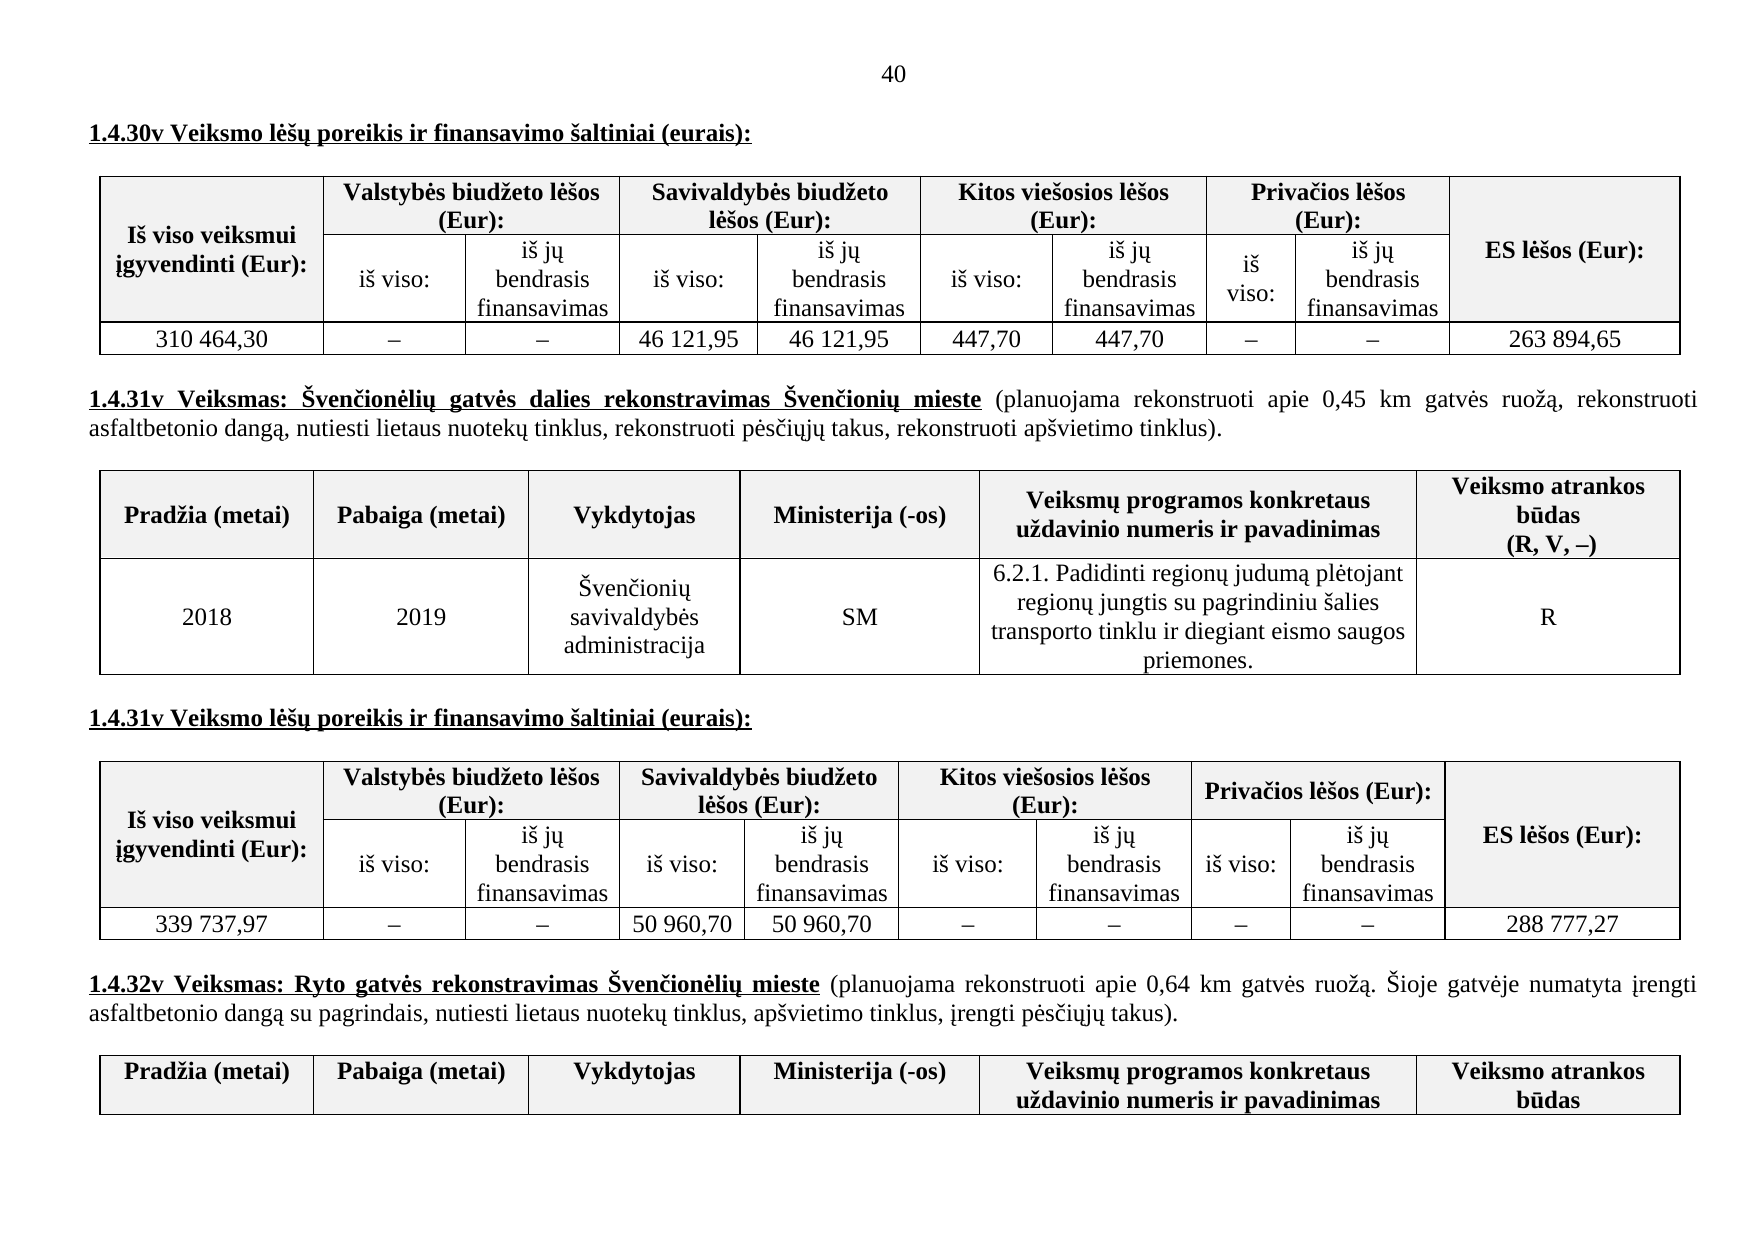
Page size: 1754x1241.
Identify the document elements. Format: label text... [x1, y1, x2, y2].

table_header Kitos viešosios lėšos (Eur): [921, 177, 1206, 234]
table_cell iš jų bendrasis finansavimas [1037, 820, 1191, 907]
table_cell iš viso: [1207, 235, 1295, 321]
table_cell iš jų bendrasis finansavimas [758, 235, 920, 321]
table_cell iš jų bendrasis finansavimas [466, 235, 619, 321]
table_cell iš jų bendrasis finansavimas [1296, 235, 1449, 321]
table_cell 2018 [101, 559, 313, 673]
table_header Ministerija (-os) [741, 471, 979, 557]
table_cell 50 960,70 [620, 908, 744, 939]
table_header Iš viso veiksmui įgyvendinti (Eur): [101, 762, 323, 907]
text 1.4.32v Veiksmas: Ryto gatvės rekonstravimas Švenčionėlių mieste (planuojama rekonstruoti apie 0,64 km gatvės ruožą. Šioje gatvėje numatyta įrengti asfaltbetonio dangą su pagrindais, nutiesti lietaus nuotekų tinklus, apšvietimo tinklus, įrengti pėsčiųjų takus). [89, 969, 1698, 1026]
table_header Valstybės biudžeto lėšos (Eur): [324, 177, 619, 234]
table_cell R [1417, 559, 1679, 673]
table_header Veiksmų programos konkretaus uždavinio numeris ir pavadinimas [980, 1056, 1416, 1114]
table_cell iš jų bendrasis finansavimas [1291, 820, 1444, 907]
table_cell 46 121,95 [620, 323, 757, 354]
table_cell iš viso: [899, 820, 1036, 907]
table_cell SM [741, 559, 979, 673]
table_cell – [899, 908, 1036, 939]
table_header Ministerija (-os) [741, 1056, 979, 1114]
table_header Kitos viešosios lėšos (Eur): [899, 762, 1191, 819]
text 1.4.31v Veiksmo lėšų poreikis ir finansavimo šaltiniai (eurais): [89, 703, 1698, 732]
table_cell 447,70 [1053, 323, 1206, 354]
table_cell 6.2.1. Padidinti regionų judumą plėtojant regionų jungtis su pagrindiniu šalies transporto tinklu ir diegiant eismo saugos priemones. [980, 559, 1416, 673]
table_cell iš viso: [921, 235, 1052, 321]
table_header Veiksmų programos konkretaus uždavinio numeris ir pavadinimas [980, 471, 1416, 557]
table_header Privačios lėšos (Eur): [1207, 177, 1449, 234]
table_header Privačios lėšos (Eur): [1192, 762, 1444, 819]
table_cell 50 960,70 [745, 908, 898, 939]
table_cell iš jų bendrasis finansavimas [1053, 235, 1206, 321]
table_header Savivaldybės biudžeto lėšos (Eur): [620, 177, 920, 234]
table_header Pradžia (metai) [101, 471, 313, 557]
table_cell 339 737,97 [101, 908, 323, 939]
table_header Veiksmo atrankos būdas (R, V, –) [1417, 471, 1679, 557]
table_cell iš viso: [1192, 820, 1290, 907]
table_cell – [324, 908, 465, 939]
table_cell – [1291, 908, 1444, 939]
text 1.4.31v Veiksmas: Švenčionėlių gatvės dalies rekonstravimas Švenčionių mieste (planuojama rekonstruoti apie 0,45 km gatvės ruožą, rekonstruoti asfaltbetonio dangą, nutiesti lietaus nuotekų tinklus, rekonstruoti pėsčiųjų takus, rekonstruoti apšvietimo tinklus). [89, 384, 1698, 441]
table_header Vykdytojas [529, 1056, 739, 1114]
table_header Pabaiga (metai) [314, 1056, 528, 1114]
table_header Vykdytojas [529, 471, 739, 557]
table_cell iš viso: [324, 235, 465, 321]
table_cell iš viso: [620, 820, 744, 907]
table_cell – [1192, 908, 1290, 939]
table_header Pradžia (metai) [101, 1056, 313, 1114]
table_header Pabaiga (metai) [314, 471, 528, 557]
table_cell – [1296, 323, 1449, 354]
table_cell 46 121,95 [758, 323, 920, 354]
text 1.4.30v Veiksmo lėšų poreikis ir finansavimo šaltiniai (eurais): [89, 118, 1698, 147]
table_cell – [466, 908, 619, 939]
table_cell Švenčionių savivaldybės administracija [529, 559, 739, 673]
table_header Iš viso veiksmui įgyvendinti (Eur): [101, 177, 323, 321]
table_cell – [324, 323, 465, 354]
table_cell 310 464,30 [101, 323, 323, 354]
table_cell – [466, 323, 619, 354]
table_cell 263 894,65 [1450, 323, 1679, 354]
table_header Valstybės biudžeto lėšos (Eur): [324, 762, 619, 819]
table_cell iš jų bendrasis finansavimas [466, 820, 619, 907]
table_header Veiksmo atrankos būdas [1417, 1056, 1679, 1114]
table_header ES lėšos (Eur): [1446, 762, 1679, 907]
table_cell 447,70 [921, 323, 1052, 354]
table_header Savivaldybės biudžeto lėšos (Eur): [620, 762, 898, 819]
table_cell 288 777,27 [1446, 908, 1679, 939]
table_cell iš viso: [620, 235, 757, 321]
table_cell iš viso: [324, 820, 465, 907]
table_cell – [1037, 908, 1191, 939]
table_cell – [1207, 323, 1295, 354]
table_header ES lėšos (Eur): [1450, 177, 1679, 321]
table_cell 2019 [314, 559, 528, 673]
table_cell iš jų bendrasis finansavimas [745, 820, 898, 907]
